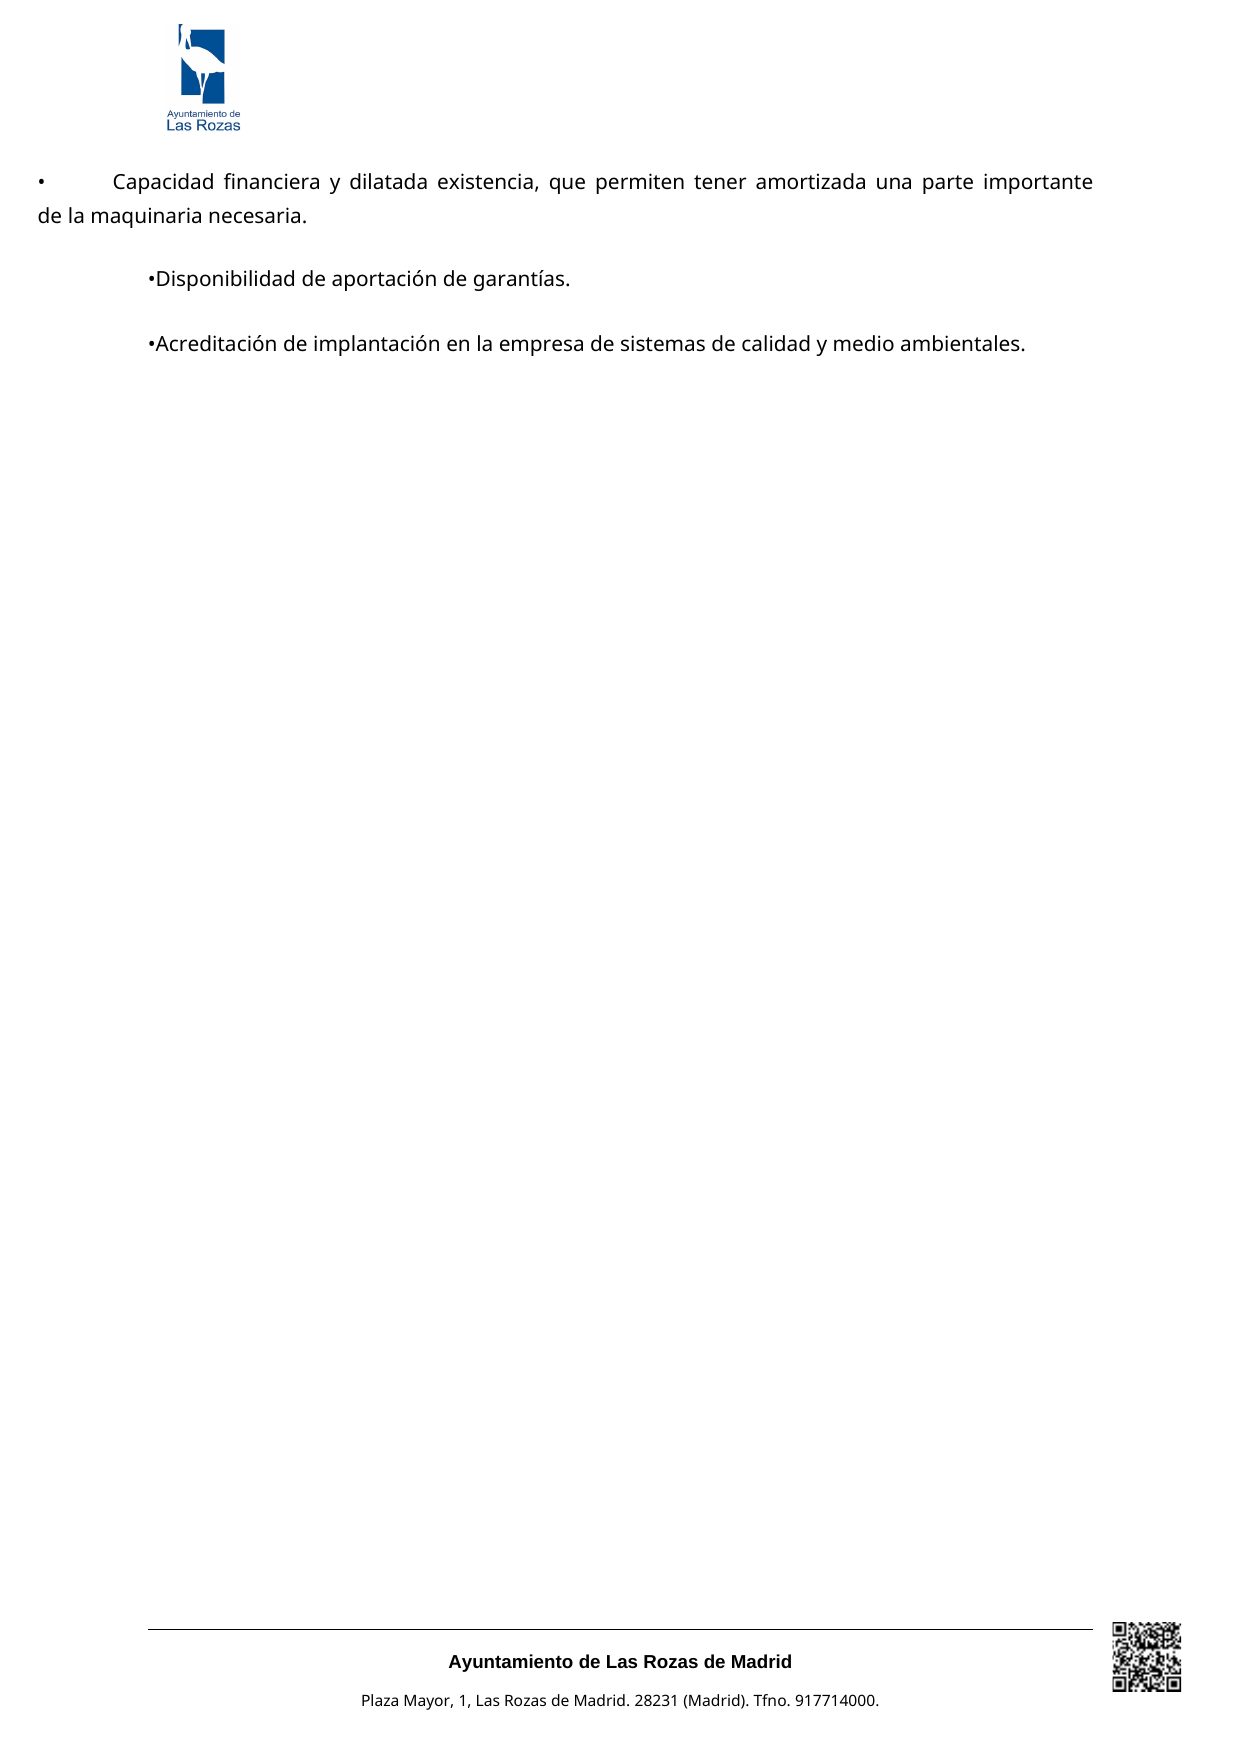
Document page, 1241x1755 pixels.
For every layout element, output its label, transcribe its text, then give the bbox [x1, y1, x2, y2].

list Capacidad financiera y dilatada existencia, que permiten tener amortizada una parte importante de la maquinaria necesaria. [37, 167, 1093, 229]
text •Acreditación de implantación en la empresa de sistemas de calidad y medio ambientales. [148, 329, 1105, 357]
text •Disponibilidad de aportación de garantías. [148, 264, 1105, 293]
